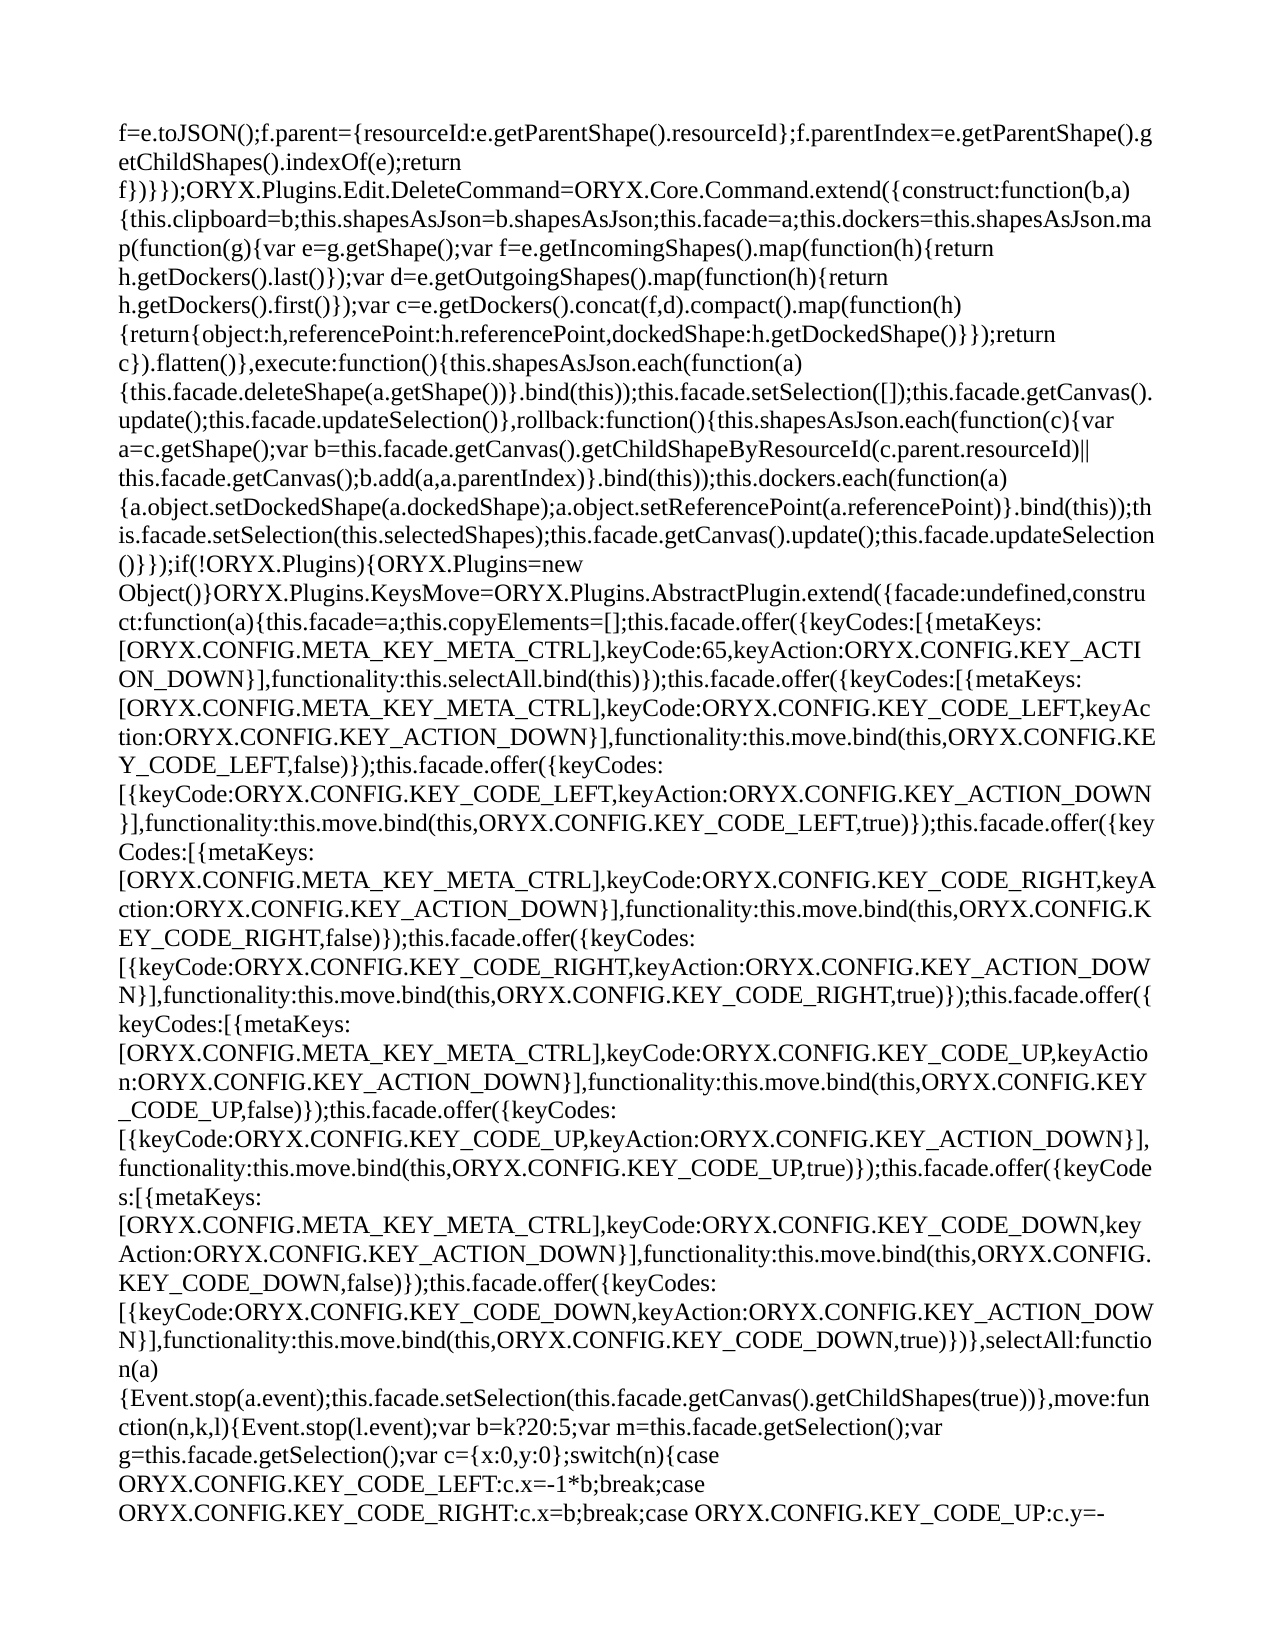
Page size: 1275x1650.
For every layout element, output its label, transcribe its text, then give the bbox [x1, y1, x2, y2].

text f=e.toJSON();f.parent={resourceId:e.getParentShape().resourceId};f.parentIndex=e.getParentShape().getChildShapes().indexOf(e);return f})}});ORYX.Plugins.Edit.DeleteCommand=ORYX.Core.Command.extend({construct:function(b,a){this.clipboard=b;this.shapesAsJson=b.shapesAsJson;this.facade=a;this.dockers=this.shapesAsJson.map(function(g){var e=g.getShape();var f=e.getIncomingShapes().map(function(h){return h.getDockers().last()});var d=e.getOutgoingShapes().map(function(h){return h.getDockers().first()});var c=e.getDockers().concat(f,d).compact().map(function(h){return{object:h,referencePoint:h.referencePoint,dockedShape:h.getDockedShape()}});return c}).flatten()},execute:function(){this.shapesAsJson.each(function(a){this.facade.deleteShape(a.getShape())}.bind(this));this.facade.setSelection([]);this.facade.getCanvas().update();this.facade.updateSelection()},rollback:function(){this.shapesAsJson.each(function(c){var a=c.getShape();var b=this.facade.getCanvas().getChildShapeByResourceId(c.parent.resourceId)||this.facade.getCanvas();b.add(a,a.parentIndex)}.bind(this));this.dockers.each(function(a){a.object.setDockedShape(a.dockedShape);a.object.setReferencePoint(a.referencePoint)}.bind(this));this.facade.setSelection(this.selectedShapes);this.facade.getCanvas().update();this.facade.updateSelection()}});if(!ORYX.Plugins){ORYX.Plugins=new Object()}ORYX.Plugins.KeysMove=ORYX.Plugins.AbstractPlugin.extend({facade:undefined,construct:function(a){this.facade=a;this.copyElements=[];this.facade.offer({keyCodes:[{metaKeys:[ORYX.CONFIG.META_KEY_META_CTRL],keyCode:65,keyAction:ORYX.CONFIG.KEY_ACTION_DOWN}],functionality:this.selectAll.bind(this)});this.facade.offer({keyCodes:[{metaKeys:[ORYX.CONFIG.META_KEY_META_CTRL],keyCode:ORYX.CONFIG.KEY_CODE_LEFT,keyAction:ORYX.CONFIG.KEY_ACTION_DOWN}],functionality:this.move.bind(this,ORYX.CONFIG.KEY_CODE_LEFT,false)});this.facade.offer({keyCodes:[{keyCode:ORYX.CONFIG.KEY_CODE_LEFT,keyAction:ORYX.CONFIG.KEY_ACTION_DOWN}],functionality:this.move.bind(this,ORYX.CONFIG.KEY_CODE_LEFT,true)});this.facade.offer({keyCodes:[{metaKeys:[ORYX.CONFIG.META_KEY_META_CTRL],keyCode:ORYX.CONFIG.KEY_CODE_RIGHT,keyAction:ORYX.CONFIG.KEY_ACTION_DOWN}],functionality:this.move.bind(this,ORYX.CONFIG.KEY_CODE_RIGHT,false)});this.facade.offer({keyCodes:[{keyCode:ORYX.CONFIG.KEY_CODE_RIGHT,keyAction:ORYX.CONFIG.KEY_ACTION_DOWN}],functionality:this.move.bind(this,ORYX.CONFIG.KEY_CODE_RIGHT,true)});this.facade.offer({keyCodes:[{metaKeys:[ORYX.CONFIG.META_KEY_META_CTRL],keyCode:ORYX.CONFIG.KEY_CODE_UP,keyAction:ORYX.CONFIG.KEY_ACTION_DOWN}],functionality:this.move.bind(this,ORYX.CONFIG.KEY_CODE_UP,false)});this.facade.offer({keyCodes:[{keyCode:ORYX.CONFIG.KEY_CODE_UP,keyAction:ORYX.CONFIG.KEY_ACTION_DOWN}],functionality:this.move.bind(this,ORYX.CONFIG.KEY_CODE_UP,true)});this.facade.offer({keyCodes:[{metaKeys:[ORYX.CONFIG.META_KEY_META_CTRL],keyCode:ORYX.CONFIG.KEY_CODE_DOWN,keyAction:ORYX.CONFIG.KEY_ACTION_DOWN}],functionality:this.move.bind(this,ORYX.CONFIG.KEY_CODE_DOWN,false)});this.facade.offer({keyCodes:[{keyCode:ORYX.CONFIG.KEY_CODE_DOWN,keyAction:ORYX.CONFIG.KEY_ACTION_DOWN}],functionality:this.move.bind(this,ORYX.CONFIG.KEY_CODE_DOWN,true)})},selectAll:function(a){Event.stop(a.event);this.facade.setSelection(this.facade.getCanvas().getChildShapes(true))},move:function(n,k,l){Event.stop(l.event);var b=k?20:5;var m=this.facade.getSelection();var g=this.facade.getSelection();var c={x:0,y:0};switch(n){case ORYX.CONFIG.KEY_CODE_LEFT:c.x=-1*b;break;case ORYX.CONFIG.KEY_CODE_RIGHT:c.x=b;break;case ORYX.CONFIG.KEY_CODE_UP:c.y=- [118, 118, 1157, 1527]
